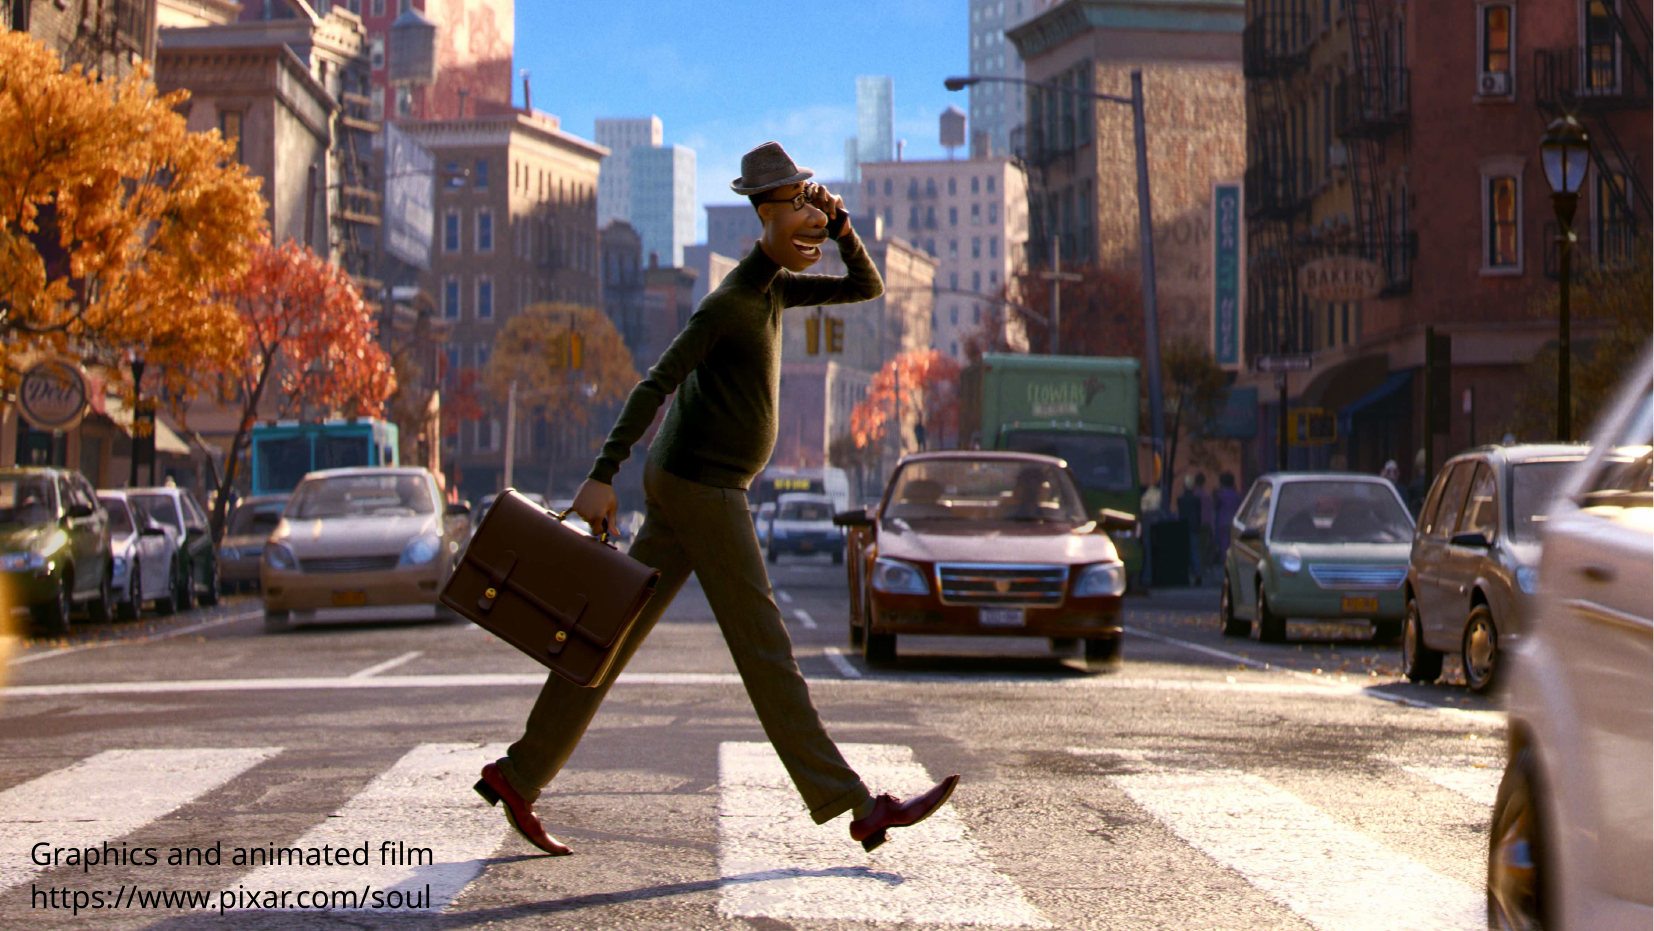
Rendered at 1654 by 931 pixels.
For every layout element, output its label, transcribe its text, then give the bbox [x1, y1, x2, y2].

picture [0, 0, 1654, 931]
text_box Graphics and animated film https://www.pixar.com/soul [15, 825, 721, 918]
